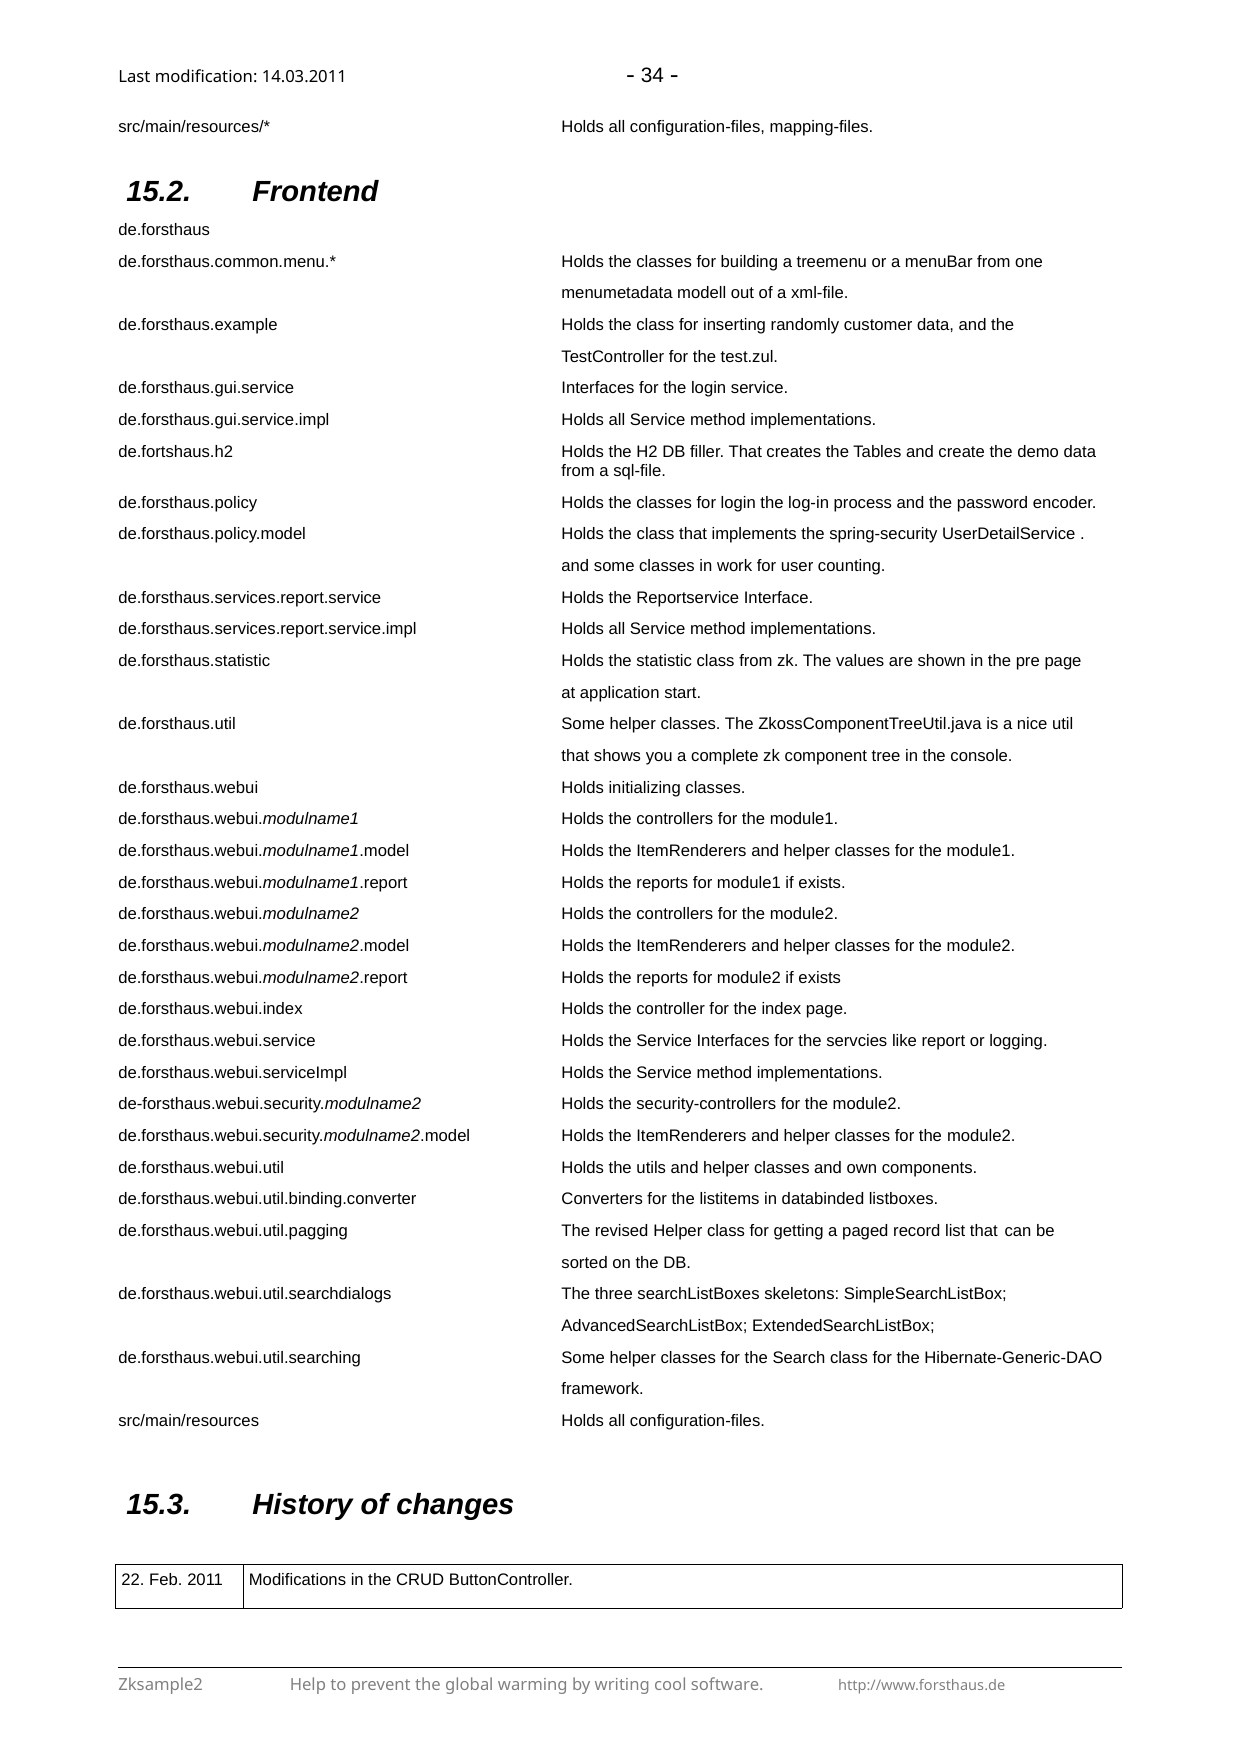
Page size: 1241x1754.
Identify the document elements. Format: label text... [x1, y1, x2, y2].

text de.forsthaus [118, 220, 1122, 239]
text de.forsthaus.policy.model Holds the class that implements the spring-security UserDetailService . [118, 524, 1122, 543]
text de.forsthaus.webui.util.binding.converter Converters for the listitems in databinded listboxes. [118, 1189, 1122, 1208]
text de.forsthaus.services.report.service Holds the Reportservice Interface. [118, 587, 1122, 607]
text de.forsthaus.services.report.service.impl Holds all Service method implementations. [118, 619, 1122, 638]
text de.forsthaus.webui.util.pagging The revised Helper class for getting a paged record list that can be [118, 1221, 1122, 1240]
text de.forsthaus.policy Holds the classes for login the log-in process and the password encoder. [118, 492, 1122, 512]
text de.forsthaus.common.menu.* Holds the classes for building a treemenu or a menuBar from one [118, 252, 1122, 271]
text de.forsthaus.webui.util.searching Some helper classes for the Search class for the Hibernate-Generic-DAO [118, 1347, 1122, 1367]
text de.forsthaus.util Some helper classes. The ZkossComponentTreeUtil.java is a nice util [118, 714, 1122, 733]
text de.forsthaus.webui.security.modulname2.model Holds the ItemRenderers and helper classes for the module2. [118, 1126, 1122, 1145]
text de.forsthaus.webui.modulname1.report Holds the reports for module1 if exists. [118, 872, 1122, 892]
subtitle History of changes [118, 1487, 1122, 1520]
text de.forsthaus.webui.modulname1 Holds the controllers for the module1. [118, 809, 1122, 828]
table_header Modifications in the CRUD ButtonController. [244, 1565, 1122, 1608]
text de.forsthaus.webui.service Holds the Service Interfaces for the servcies like report or logging. [118, 1031, 1122, 1050]
text de.forsthaus.webui.modulname2.report Holds the reports for module2 if exists [118, 967, 1122, 987]
text that shows you a complete zk component tree in the console. [118, 746, 1122, 765]
text sorted on the DB. [118, 1252, 1122, 1272]
text de.forsthaus.webui.index Holds the controller for the index page. [118, 999, 1122, 1018]
text framework. [118, 1379, 1122, 1398]
text de.forsthaus.webui.modulname2 Holds the controllers for the module2. [118, 904, 1122, 923]
text de-forsthaus.webui.security.modulname2 Holds the security-controllers for the module2. [118, 1094, 1122, 1113]
text de.forsthaus.statistic Holds the statistic class from zk. The values are shown in the pre page [118, 651, 1122, 670]
text src/main/resources Holds all configuration-files. [118, 1411, 1122, 1430]
table_header 22. Feb. 2011 [116, 1565, 243, 1608]
text de.forsthaus.webui.util.searchdialogs The three searchListBoxes skeletons: SimpleSearchListBox; [118, 1284, 1122, 1303]
text de.forsthaus.webui.util Holds the utils and helper classes and own components. [118, 1157, 1122, 1177]
text at application start. [118, 682, 1122, 702]
text AdvancedSearchListBox; ExtendedSearchListBox; [118, 1316, 1122, 1335]
text de.fortshaus.h2 Holds the H2 DB filler. That creates the Tables and create the demo data from a sql-file. [118, 442, 1122, 480]
text src/main/resources/* Holds all configuration-files, mapping-files. [118, 117, 1122, 136]
text TestController for the test.zul. [118, 347, 1122, 366]
text de.forsthaus.example Holds the class for inserting randomly customer data, and the [118, 315, 1122, 334]
text menumetadata modell out of a xml-file. [118, 283, 1122, 302]
text de.forsthaus.webui.modulname1.model Holds the ItemRenderers and helper classes for the module1. [118, 841, 1122, 860]
text and some classes in work for user counting. [118, 556, 1122, 575]
text de.forsthaus.webui.modulname2.model Holds the ItemRenderers and helper classes for the module2. [118, 936, 1122, 955]
text de.forsthaus.webui Holds initializing classes. [118, 777, 1122, 797]
subtitle Frontend [118, 174, 1122, 207]
text de.forsthaus.gui.service Interfaces for the login service. [118, 378, 1122, 397]
text de.forsthaus.gui.service.impl Holds all Service method implementations. [118, 410, 1122, 429]
text de.forsthaus.webui.serviceImpl Holds the Service method implementations. [118, 1062, 1122, 1082]
